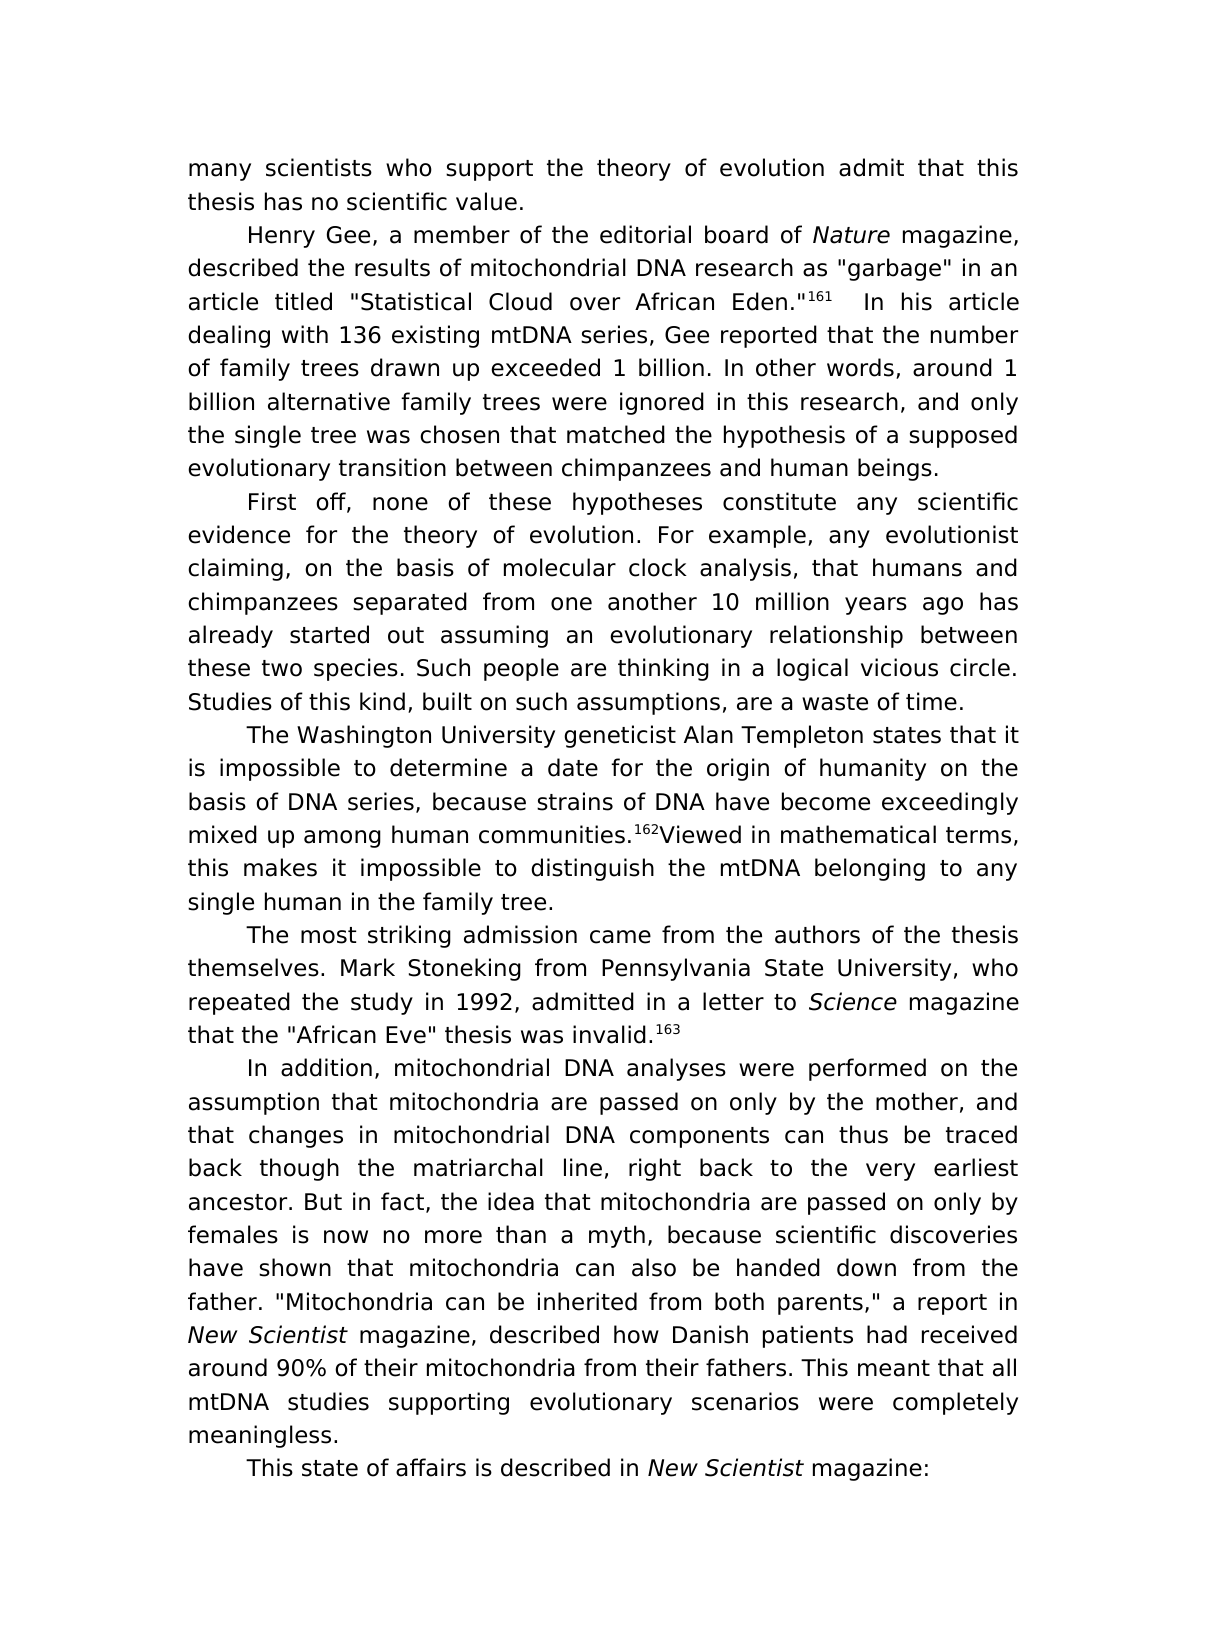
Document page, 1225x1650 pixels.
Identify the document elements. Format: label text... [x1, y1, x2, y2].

text First off, none of these hypotheses constitute any scientific evidence for the theory of evolution. For example, any evolutionist claiming, on the basis of molecular clock analysis, that humans and chimpanzees separated from one another 10 million years ago has already started out assuming an evolutionary relationship between these two species. Such people are thinking in a logical vicious circle. Studies of this kind, built on such assumptions, are a waste of time. [187, 483, 1020, 717]
text The most striking admission came from the authors of the thesis themselves. Mark Stoneking from Pennsylvania State University, who repeated the study in 1992, admitted in a letter to Science magazine that the "African Eve" thesis was invalid.163 [187, 917, 1020, 1050]
text many scientists who support the theory of evolution admit that this thesis has no scientific value. [187, 150, 1020, 217]
text This state of affairs is described in New Scientist magazine: [187, 1450, 1020, 1483]
text Henry Gee, a member of the editorial board of Nature magazine, described the results of mitochondrial DNA research as "garbage" in an article titled "Statistical Cloud over African Eden."161 In his article dealing with 136 existing mtDNA series, Gee reported that the number of family trees drawn up exceeded 1 billion. In other words, around 1 billion alternative family trees were ignored in this research, and only the single tree was chosen that matched the hypothesis of a supposed evolutionary transition between chimpanzees and human beings. [187, 217, 1020, 483]
text The Washington University geneticist Alan Templeton states that it is impossible to determine a date for the origin of humanity on the basis of DNA series, because strains of DNA have become exceedingly mixed up among human communities.162Viewed in mathematical terms, this makes it impossible to distinguish the mtDNA belonging to any single human in the family tree. [187, 717, 1020, 917]
text In addition, mitochondrial DNA analyses were performed on the assumption that mitochondria are passed on only by the mother, and that changes in mitochondrial DNA components can thus be traced back though the matriarchal line, right back to the very earliest ancestor. But in fact, the idea that mitochondria are passed on only by females is now no more than a myth, because scientific discoveries have shown that mitochondria can also be handed down from the father. "Mitochondria can be inherited from both parents," a report in New Scientist magazine, described how Danish patients had received around 90% of their mitochondria from their fathers. This meant that all mtDNA studies supporting evolutionary scenarios were completely meaningless. [187, 1050, 1020, 1450]
